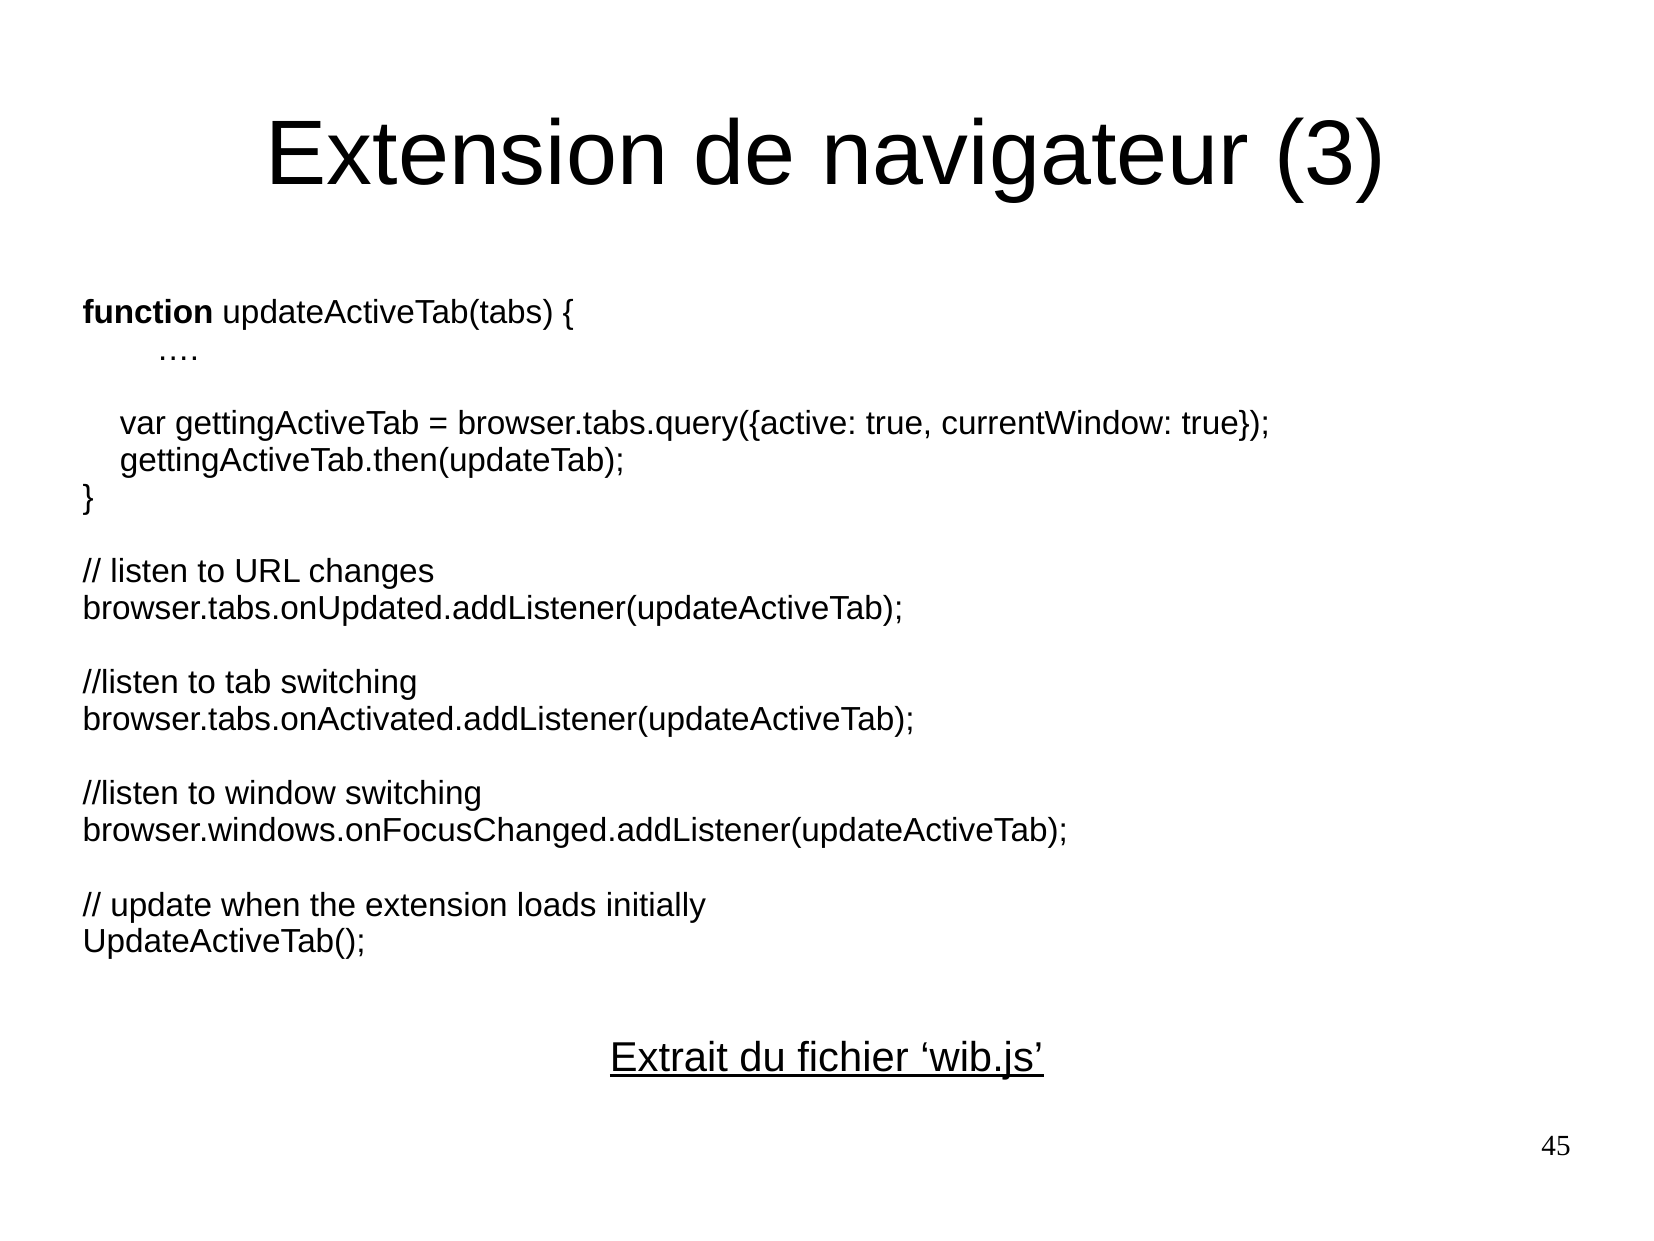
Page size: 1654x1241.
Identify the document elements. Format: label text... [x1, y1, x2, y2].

title Extension de navigateur (3) [82, 49, 1571, 256]
list function updateActiveTab(tabs) { …. var gettingActiveTab = browser.tabs.query({active: true, currentWindow: true}); gettingActiveTab.then(updateTab); } // listen to URL changes browser.tabs.onUpdated.addListener(updateActiveTab); //listen to tab switching browser.tabs.onActivated.addListener(updateActiveTab); //listen to window switching browser.windows.onFocusChanged.addListener(updateActiveTab); // update when the extension loads initially UpdateActiveTab(); Extrait du fichier ‘wib.js’ [82, 256, 1571, 1241]
